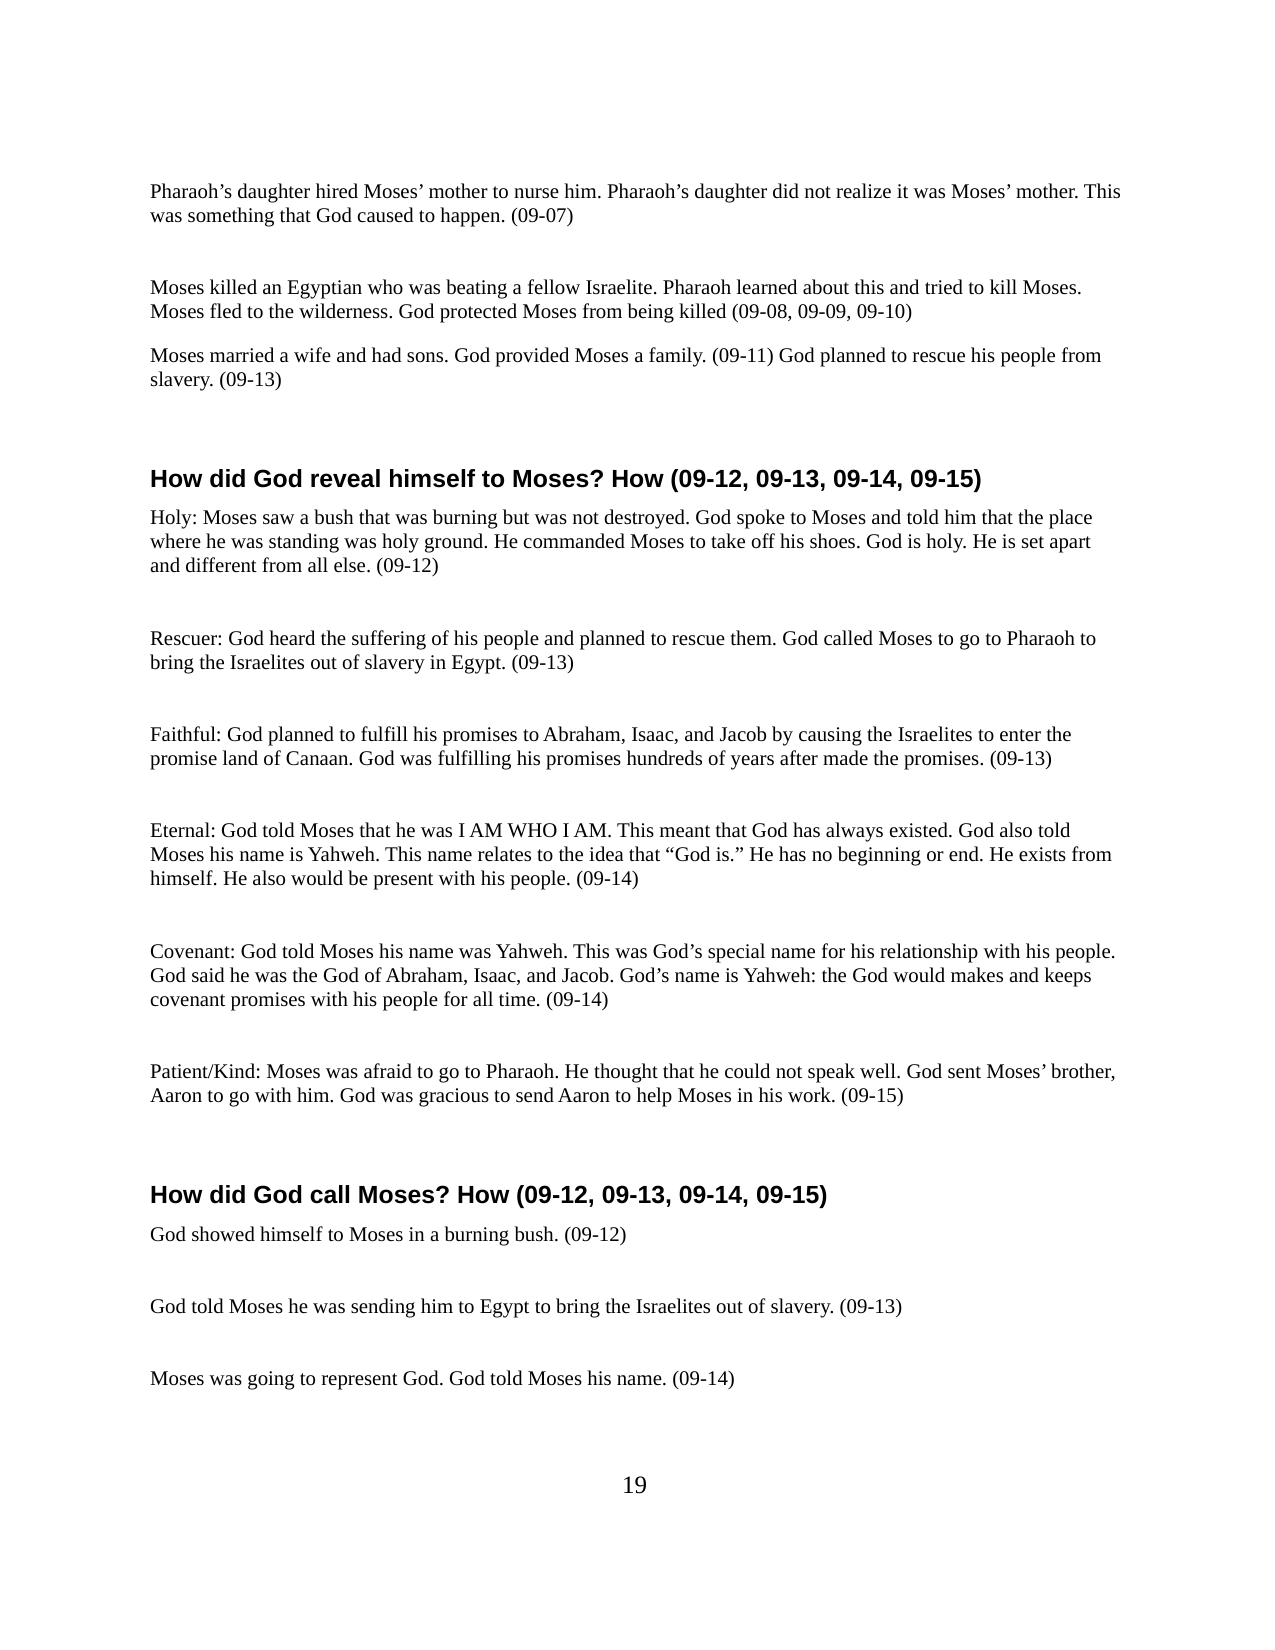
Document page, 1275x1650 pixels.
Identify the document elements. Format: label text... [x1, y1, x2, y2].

text Holy: Moses saw a bush that was burning but was not destroyed. God spoke to Moses and told him that the place where he was standing was holy ground. He commanded Moses to take off his shoes. God is holy. He is set apart and different from all else. (09-12) [150, 505, 1125, 577]
text Patient/Kind: Moses was afraid to go to Pharaoh. He thought that he could not speak well. God sent Moses’ brother, Aaron to go with him. God was gracious to send Aaron to help Moses in his work. (09-15) [150, 1059, 1125, 1107]
subtitle How did God call Moses? How (09-12, 09-13, 09-14, 09-15) [150, 1180, 1125, 1209]
text Covenant: God told Moses his name was Yahweh. This was God’s special name for his relationship with his people. God said he was the God of Abraham, Isaac, and Jacob. God’s name is Yahweh: the God would makes and keeps covenant promises with his people for all time. (09-14) [150, 939, 1125, 1011]
text Rescuer: God heard the suffering of his people and planned to rescue them. God called Moses to go to Pharaoh to bring the Israelites out of slavery in Egypt. (09-13) [150, 626, 1125, 674]
text Moses killed an Egyptian who was beating a fellow Israelite. Pharaoh learned about this and tried to kill Moses. Moses fled to the wilderness. God protected Moses from being killed (09-08, 09-09, 09-10) [150, 275, 1125, 323]
text Faithful: God planned to fulfill his promises to Abraham, Isaac, and Jacob by causing the Israelites to enter the promise land of Canaan. God was fulfilling his promises hundreds of years after made the promises. (09-13) [150, 722, 1125, 770]
text Eternal: God told Moses that he was I AM WHO I AM. This meant that God has always existed. God also told Moses his name is Yahweh. This name relates to the idea that “God is.” He has no beginning or end. He exists from himself. He also would be present with his people. (09-14) [150, 818, 1125, 890]
text God showed himself to Moses in a burning bush. (09-12) [150, 1221, 1125, 1246]
text Moses was going to represent God. God told Moses his name. (09-14) [150, 1366, 1125, 1390]
text Pharaoh’s daughter hired Moses’ mother to nurse him. Pharaoh’s daughter did not realize it was Moses’ mother. This was something that God caused to happen. (09-07) [150, 179, 1125, 227]
subtitle How did God reveal himself to Moses? How (09-12, 09-13, 09-14, 09-15) [150, 464, 1125, 493]
text Moses married a wife and had sons. God provided Moses a family. (09-11) God planned to rescue his people from slavery. (09-13) [150, 343, 1125, 391]
text God told Moses he was sending him to Egypt to bring the Israelites out of slavery. (09-13) [150, 1294, 1125, 1318]
